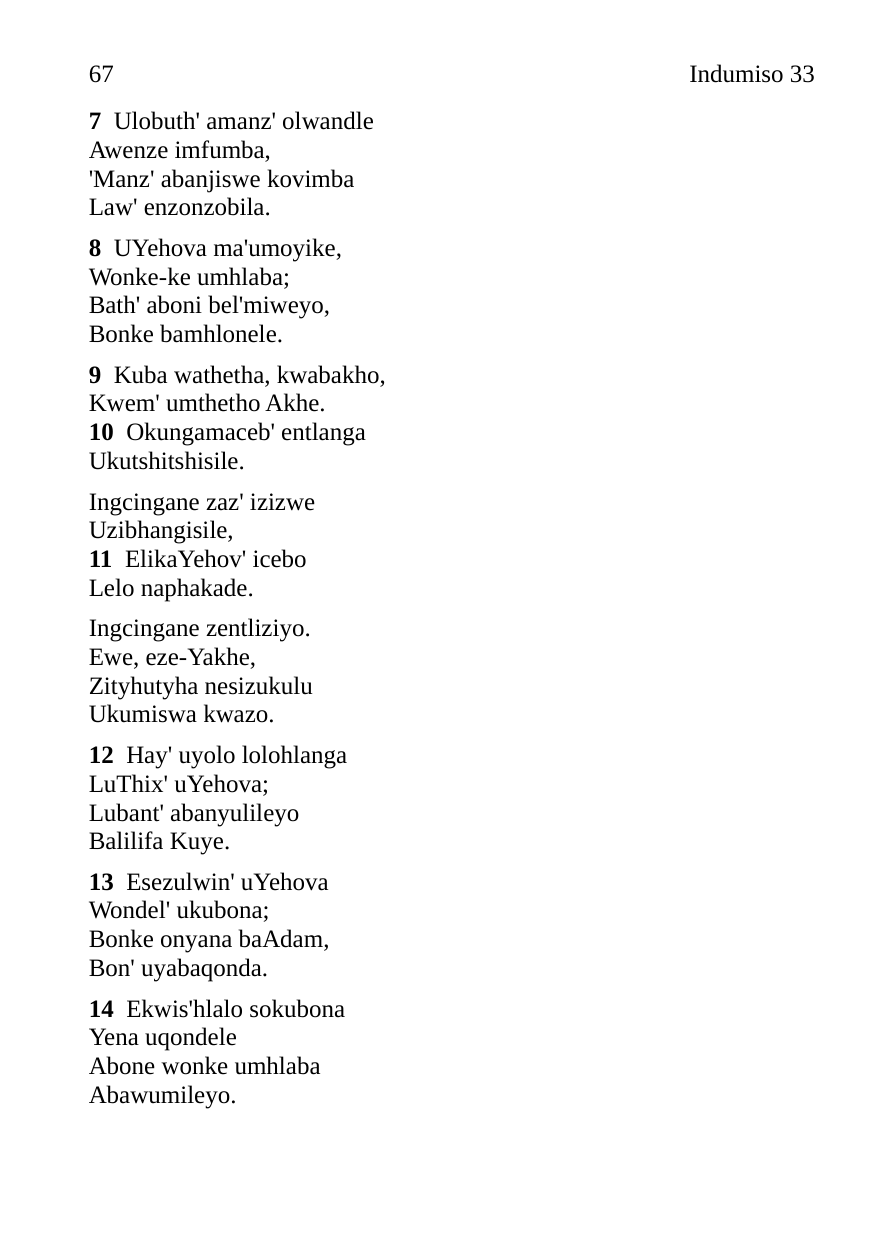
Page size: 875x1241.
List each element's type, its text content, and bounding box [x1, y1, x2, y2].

text Uzibhangisile, [88, 515, 815, 544]
text Ewe, eze-Yakhe, [88, 642, 815, 671]
text Lelo naphakade. [88, 573, 815, 602]
text Ingcingane zentliziyo. [88, 613, 815, 642]
text 7 Ulobuth' amanz' olwandle [88, 106, 815, 135]
text 11 ElikaYehov' icebo [88, 544, 815, 573]
text Lubant' abanyulileyo [88, 798, 815, 826]
text 9 Kuba wathetha, kwabakho, [88, 360, 815, 388]
text 10 Okungamaceb' entlanga [88, 417, 815, 446]
text Awenze imfumba, [88, 135, 815, 164]
text 12 Hay' uyolo lolohlanga [88, 740, 815, 769]
text Law' enzonzobila. [88, 192, 815, 221]
text Bonke bamhlonele. [88, 319, 815, 348]
text Bonke onyana baAdam, [88, 924, 815, 953]
text 13 Esezulwin' uYehova [88, 867, 815, 896]
text Bon' uyabaqonda. [88, 953, 815, 982]
text 'Manz' abanjiswe kovimba [88, 164, 815, 192]
text 8 UYehova ma'umoyike, [88, 233, 815, 262]
text Abone wonke umhlaba [88, 1051, 815, 1080]
text Zityhutyha nesizukulu [88, 671, 815, 699]
text Abawumileyo. [88, 1080, 815, 1109]
text Ukumiswa kwazo. [88, 699, 815, 728]
text Wondel' ukubona; [88, 896, 815, 924]
text Bath' aboni bel'miweyo, [88, 291, 815, 319]
text Ukutshitshisile. [88, 446, 815, 475]
text 14 Ekwis'hlalo sokubona [88, 994, 815, 1022]
text Balilifa Kuye. [88, 826, 815, 855]
text LuThix' uYehova; [88, 769, 815, 798]
text Yena uqondele [88, 1022, 815, 1051]
text Wonke-ke umhlaba; [88, 262, 815, 291]
text Kwem' umthetho Akhe. [88, 388, 815, 417]
text Ingcingane zaz' izizwe [88, 487, 815, 515]
